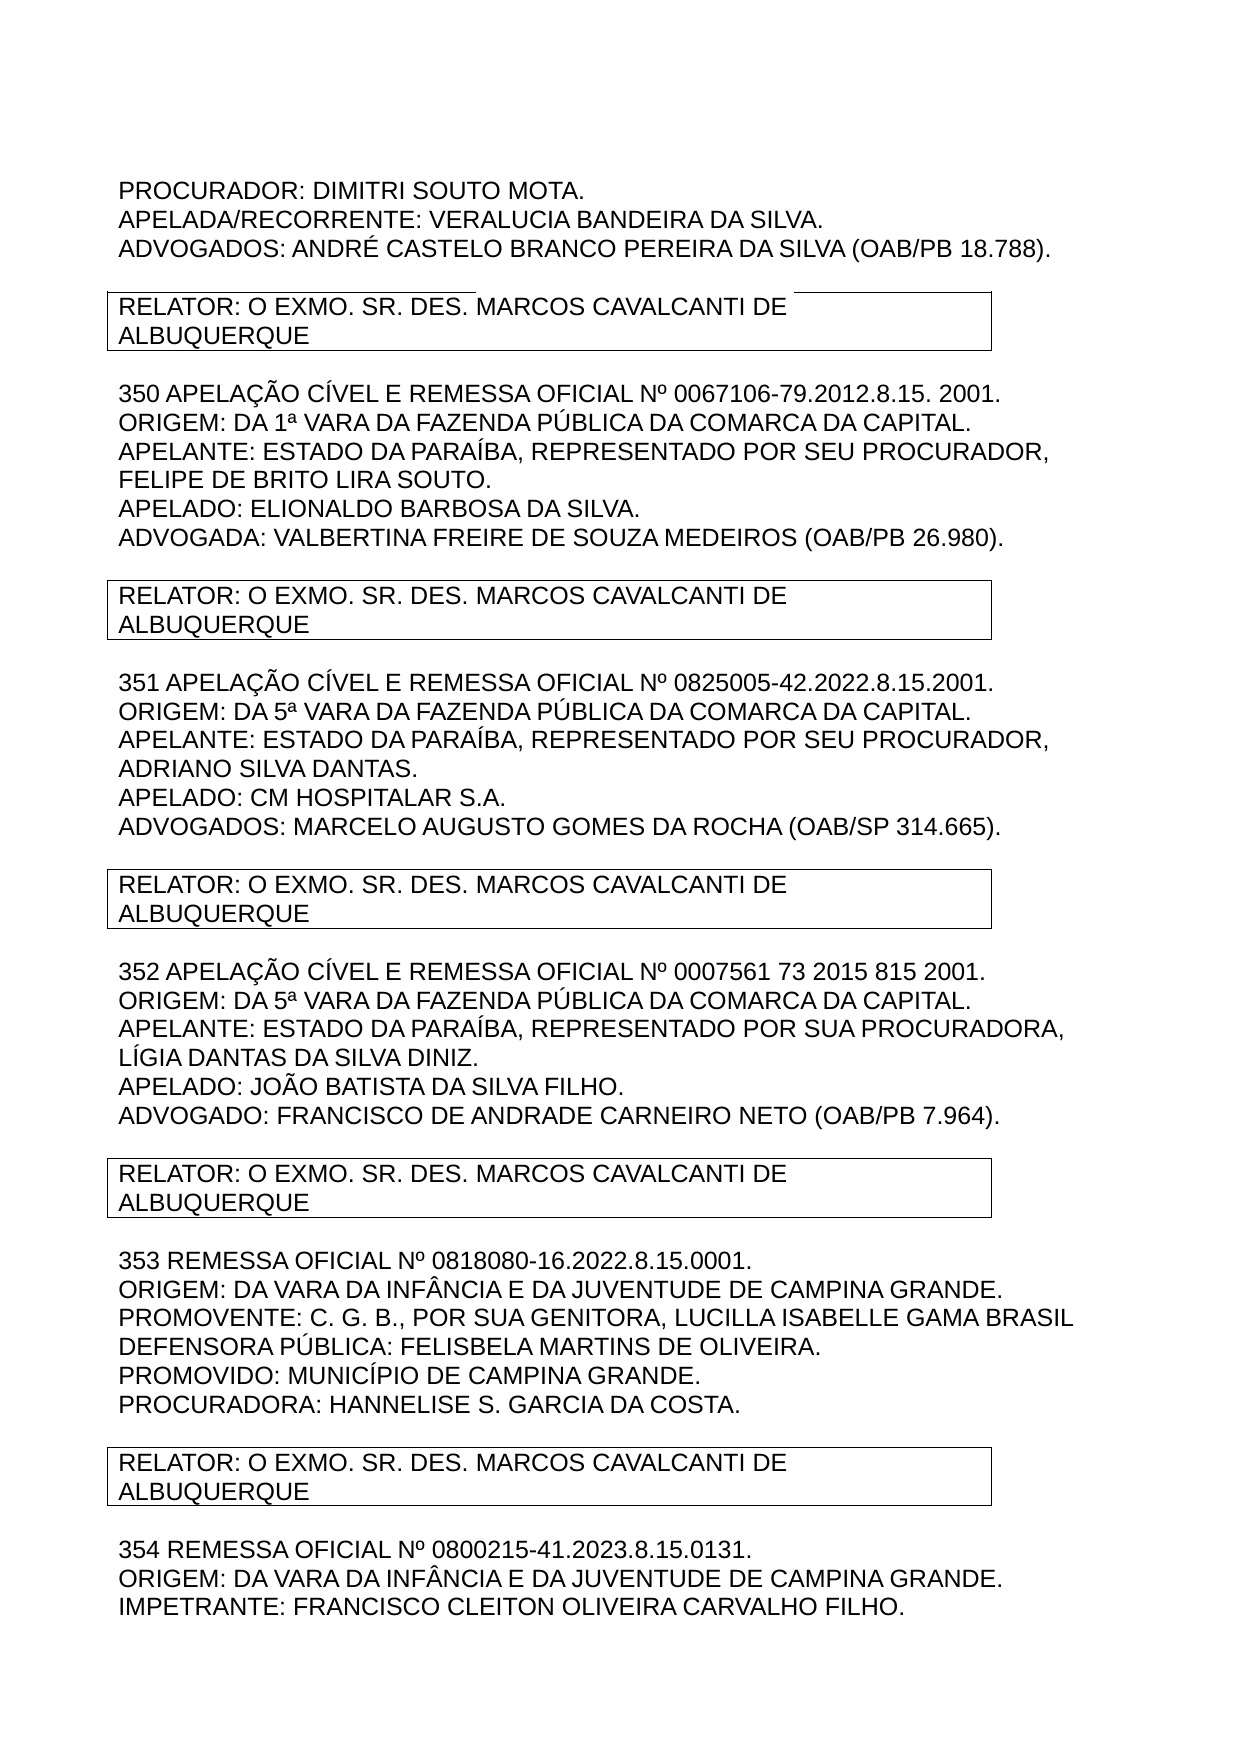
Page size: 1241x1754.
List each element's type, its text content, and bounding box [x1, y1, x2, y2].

text ORIGEM: DA VARA DA INFÂNCIA E DA JUVENTUDE DE CAMPINA GRANDE. [118, 1564, 1122, 1592]
text 350 APELAÇÃO CÍVEL E REMESSA OFICIAL Nº 0067106-79.2012.8.15. 2001. [118, 379, 1122, 408]
text ADVOGADOS: ANDRÉ CASTELO BRANCO PEREIRA DA SILVA (OAB/PB 18.788). [118, 234, 1122, 263]
text ORIGEM: DA 5ª VARA DA FAZENDA PÚBLICA DA COMARCA DA CAPITAL. [118, 986, 1122, 1014]
text 351 APELAÇÃO CÍVEL E REMESSA OFICIAL Nº 0825005-42.2022.8.15.2001. [118, 668, 1122, 697]
table_header RELATOR: O EXMO. SR. DES. MARCOS CAVALCANTI DE ALBUQUERQUE [108, 1159, 991, 1216]
text PROCURADOR: DIMITRI SOUTO MOTA. [118, 176, 1122, 205]
text ADVOGADO: FRANCISCO DE ANDRADE CARNEIRO NETO (OAB/PB 7.964). [118, 1101, 1122, 1129]
text APELADO: ELIONALDO BARBOSA DA SILVA. [118, 494, 1122, 523]
table_header RELATOR: O EXMO. SR. DES. MARCOS CAVALCANTI DE ALBUQUERQUE [108, 1448, 991, 1505]
text APELADA/RECORRENTE: VERALUCIA BANDEIRA DA SILVA. [118, 205, 1122, 234]
text ORIGEM: DA 1ª VARA DA FAZENDA PÚBLICA DA COMARCA DA CAPITAL. [118, 408, 1122, 437]
text 354 REMESSA OFICIAL Nº 0800215-41.2023.8.15.0131. [118, 1535, 1122, 1564]
text IMPETRANTE: FRANCISCO CLEITON OLIVEIRA CARVALHO FILHO. [118, 1592, 1122, 1621]
table_header RELATOR: O EXMO. SR. DES. MARCOS CAVALCANTI DE ALBUQUERQUE [108, 293, 991, 349]
text ADVOGADOS: MARCELO AUGUSTO GOMES DA ROCHA (OAB/SP 314.665). [118, 812, 1122, 841]
text APELANTE: ESTADO DA PARAÍBA, REPRESENTADO POR SEU PROCURADOR, ADRIANO SILVA DANTAS. [118, 726, 1122, 783]
text ADVOGADA: VALBERTINA FREIRE DE SOUZA MEDEIROS (OAB/PB 26.980). [118, 523, 1122, 552]
text PROCURADORA: HANNELISE S. GARCIA DA COSTA. [118, 1390, 1122, 1418]
text DEFENSORA PÚBLICA: FELISBELA MARTINS DE OLIVEIRA. [118, 1332, 1122, 1361]
table_header RELATOR: O EXMO. SR. DES. MARCOS CAVALCANTI DE ALBUQUERQUE [108, 581, 991, 638]
text PROMOVIDO: MUNICÍPIO DE CAMPINA GRANDE. [118, 1361, 1122, 1390]
text ORIGEM: DA 5ª VARA DA FAZENDA PÚBLICA DA COMARCA DA CAPITAL. [118, 697, 1122, 726]
text APELANTE: ESTADO DA PARAÍBA, REPRESENTADO POR SUA PROCURADORA, LÍGIA DANTAS DA SILVA DINIZ. [118, 1014, 1122, 1072]
text ORIGEM: DA VARA DA INFÂNCIA E DA JUVENTUDE DE CAMPINA GRANDE. [118, 1275, 1122, 1303]
table_header RELATOR: O EXMO. SR. DES. MARCOS CAVALCANTI DE ALBUQUERQUE [108, 870, 991, 927]
text APELADO: JOÃO BATISTA DA SILVA FILHO. [118, 1072, 1122, 1101]
text PROMOVENTE: C. G. B., POR SUA GENITORA, LUCILLA ISABELLE GAMA BRASIL [118, 1303, 1122, 1332]
text 353 REMESSA OFICIAL Nº 0818080-16.2022.8.15.0001. [118, 1246, 1122, 1275]
text 352 APELAÇÃO CÍVEL E REMESSA OFICIAL Nº 0007561 73 2015 815 2001. [118, 957, 1122, 986]
text APELADO: CM HOSPITALAR S.A. [118, 783, 1122, 812]
text APELANTE: ESTADO DA PARAÍBA, REPRESENTADO POR SEU PROCURADOR, FELIPE DE BRITO LIRA SOUTO. [118, 437, 1122, 494]
